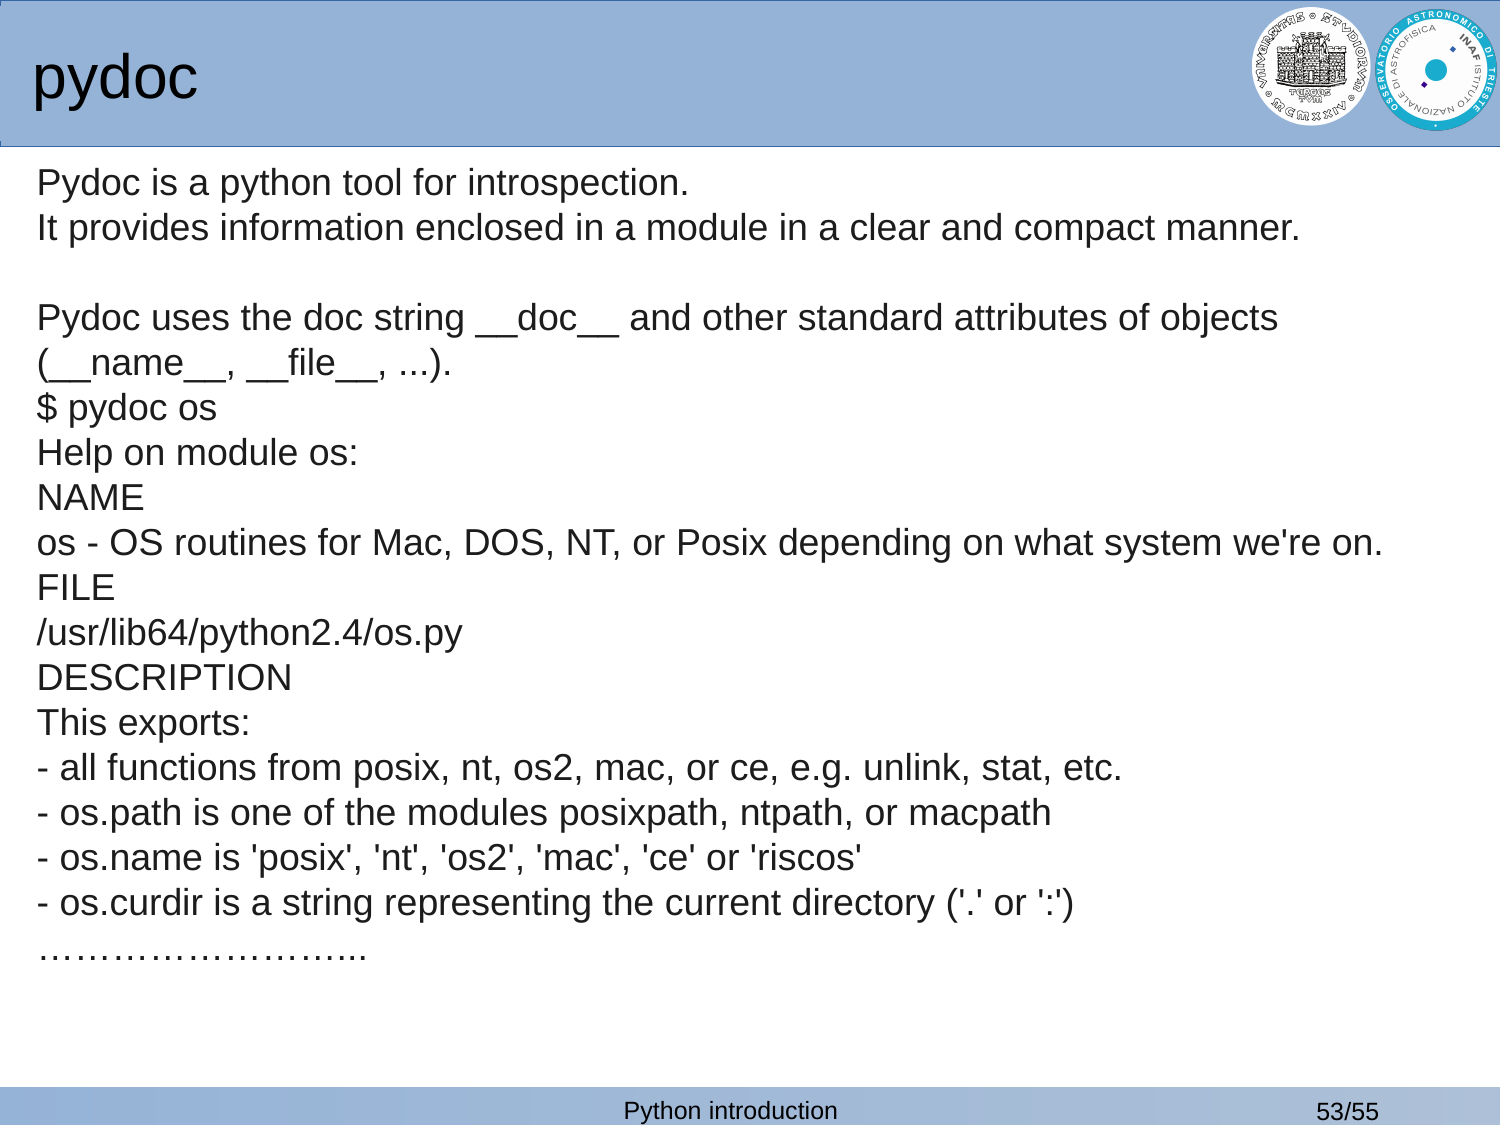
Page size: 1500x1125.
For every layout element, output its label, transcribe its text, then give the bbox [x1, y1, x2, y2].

list Pydoc is a python tool for introspection. It provides information enclosed in a module in a clear and compact manner. Pydoc uses the doc string __doc__ and other standard attributes of objects (__name__, __file__, ...). $ pydoc os Help on module os: NAME os - OS routines for Mac, DOS, NT, or Posix depending on what system we're on. FILE /usr/lib64/python2.4/os.py DESCRIPTION This exports: - all functions from posix, nt, os2, mac, or ce, e.g. unlink, stat, etc. - os.path is one of the modules posixpath, ntpath, or macpath - os.name is 'posix', 'nt', 'os2', 'mac', 'ce' or 'riscos' - os.curdir is a string representing the current directory ('.' or ':') ……………………... [21, 150, 1455, 1087]
picture [1252, 0, 1500, 156]
text_box pydoc [0, 5, 1243, 141]
